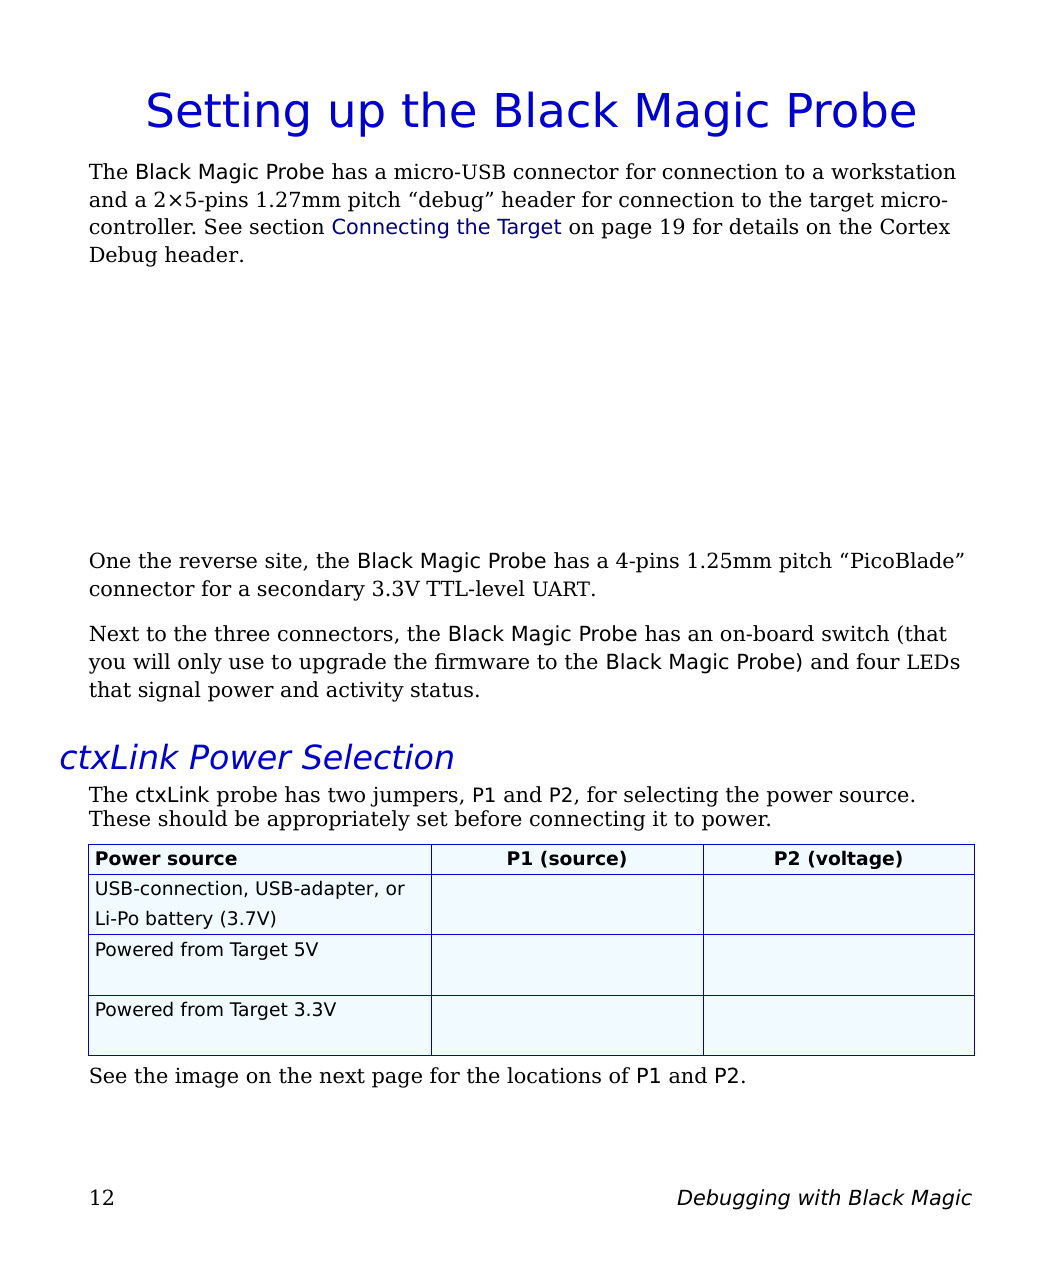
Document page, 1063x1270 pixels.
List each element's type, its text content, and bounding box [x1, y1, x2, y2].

table_cell USB-connection, USB-adapter, or Li-Po battery (3.7V) [89, 875, 431, 934]
text The Black Magic Probe has a micro-USB connector for connection to a workstation and a 2×5-pins 1.27mm pitch “debug” header for connection to the target micro-controller. See section Connecting the Target on page 18 for details on the Cortex Debug header. [88, 160, 974, 267]
subtitle Setting up the Black Magic Probe [88, 84, 974, 138]
table_cell [704, 996, 974, 1055]
text See the image on the next page for the locations of P1 and P2. [88, 1064, 974, 1089]
table_cell [432, 935, 703, 995]
table_cell Powered from Target 3.3V [89, 996, 431, 1055]
table_header Power source [89, 845, 431, 874]
text The ctxLink probe has two jumpers, P1 and P2, for selecting the power source. These should be appropriately set before connecting it to power. [88, 783, 974, 832]
subtitle ctxLink Power Selection [59, 738, 974, 777]
table_cell [704, 875, 974, 934]
table_header P1 (source) [432, 845, 703, 874]
table_header P2 (voltage) [704, 845, 974, 874]
text One the reverse site, the Black Magic Probe has a 4-pins 1.25mm pitch “PicoBlade” connector for a secondary 3.3V TTL-level UART. [88, 289, 974, 601]
table_cell [432, 875, 703, 934]
table_cell [704, 935, 974, 995]
table_cell [432, 996, 703, 1055]
text Next to the three connectors, the Black Magic Probe has an on-board switch (that you will only use to upgrade the firmware to the Black Magic Probe) and four LEDs that signal power and activity status. [88, 622, 974, 702]
table_cell Powered from Target 5V [89, 935, 431, 995]
